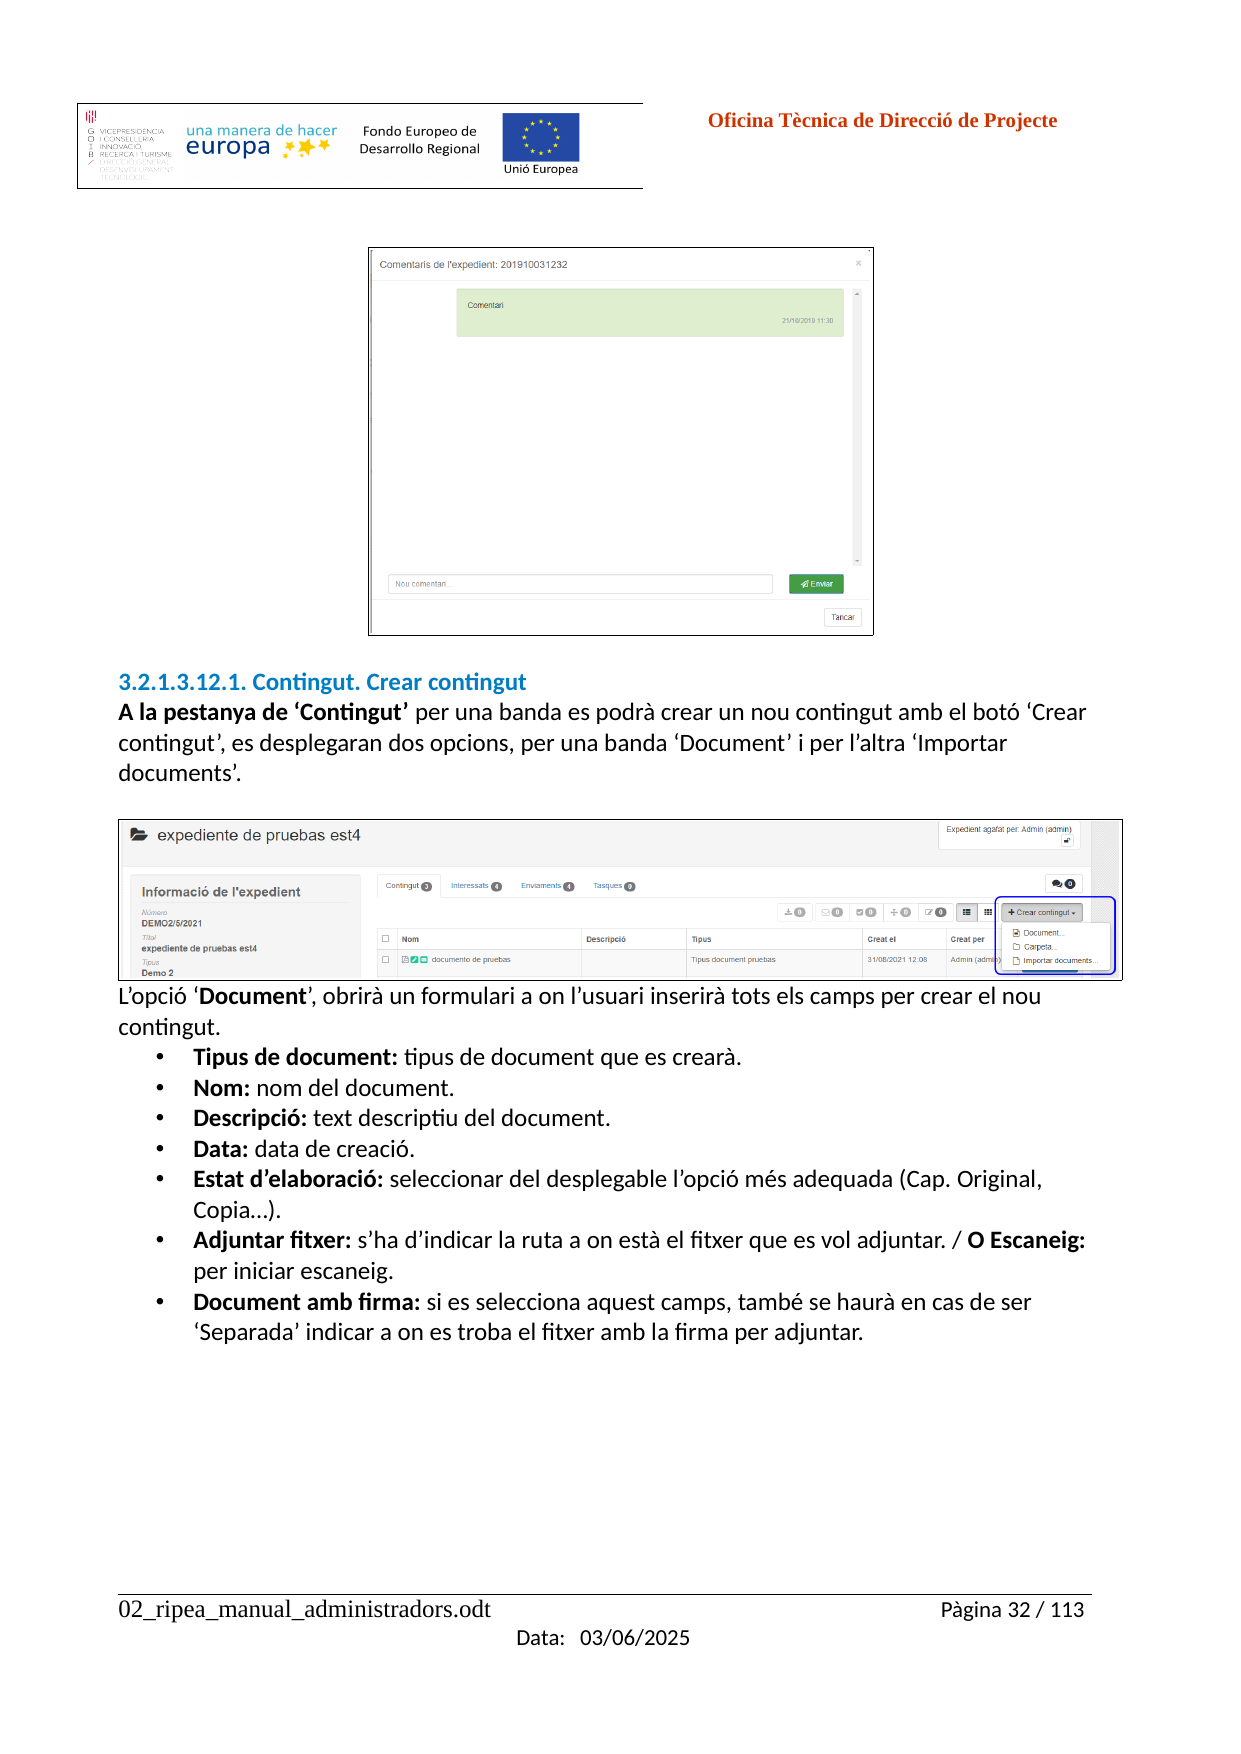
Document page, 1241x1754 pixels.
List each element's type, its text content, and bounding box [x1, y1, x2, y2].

list Adjuntar fitxer: s’ha d’indicar la ruta a on està el fitxer que es vol adjuntar. / O Escaneig: per iniciar escaneig. [156, 1224, 1122, 1286]
picture [82, 108, 178, 182]
list Data: data de creació. [156, 1133, 1122, 1163]
text L’opció ‘Document’, obrirà un formulari a on l’usuari inserirà tots els camps per crear el nou contingut. [118, 981, 1122, 1041]
list Nom: nom del document. [156, 1072, 1122, 1102]
text A la pestanya de ‘Contingut’ per una banda es podrà crear un nou contingut amb el botó ‘Crear contingut’, es desplegaran dos opcions, per una banda ‘Document’ i per l’altra ‘Importar documents’. [118, 696, 1122, 788]
list Document amb firma: si es selecciona aquest camps, també se haurà en cas de ser ‘Separada’ indicar a on es troba el fitxer amb la firma per adjuntar. [156, 1286, 1122, 1347]
picture [370, 250, 870, 633]
list Estat d’elaboració: seleccionar del desplegable l’opció més adequada (Cap. Original, Copia…). [156, 1163, 1122, 1224]
list Tipus de document: tipus de document que es crearà. [156, 1041, 1122, 1072]
list Descripció: text descriptiu del document. [156, 1102, 1122, 1133]
subtitle 3.2.1.3.12.1. Contingut. Crear contingut [118, 666, 1122, 696]
picture [121, 821, 1119, 978]
picture [184, 108, 585, 182]
